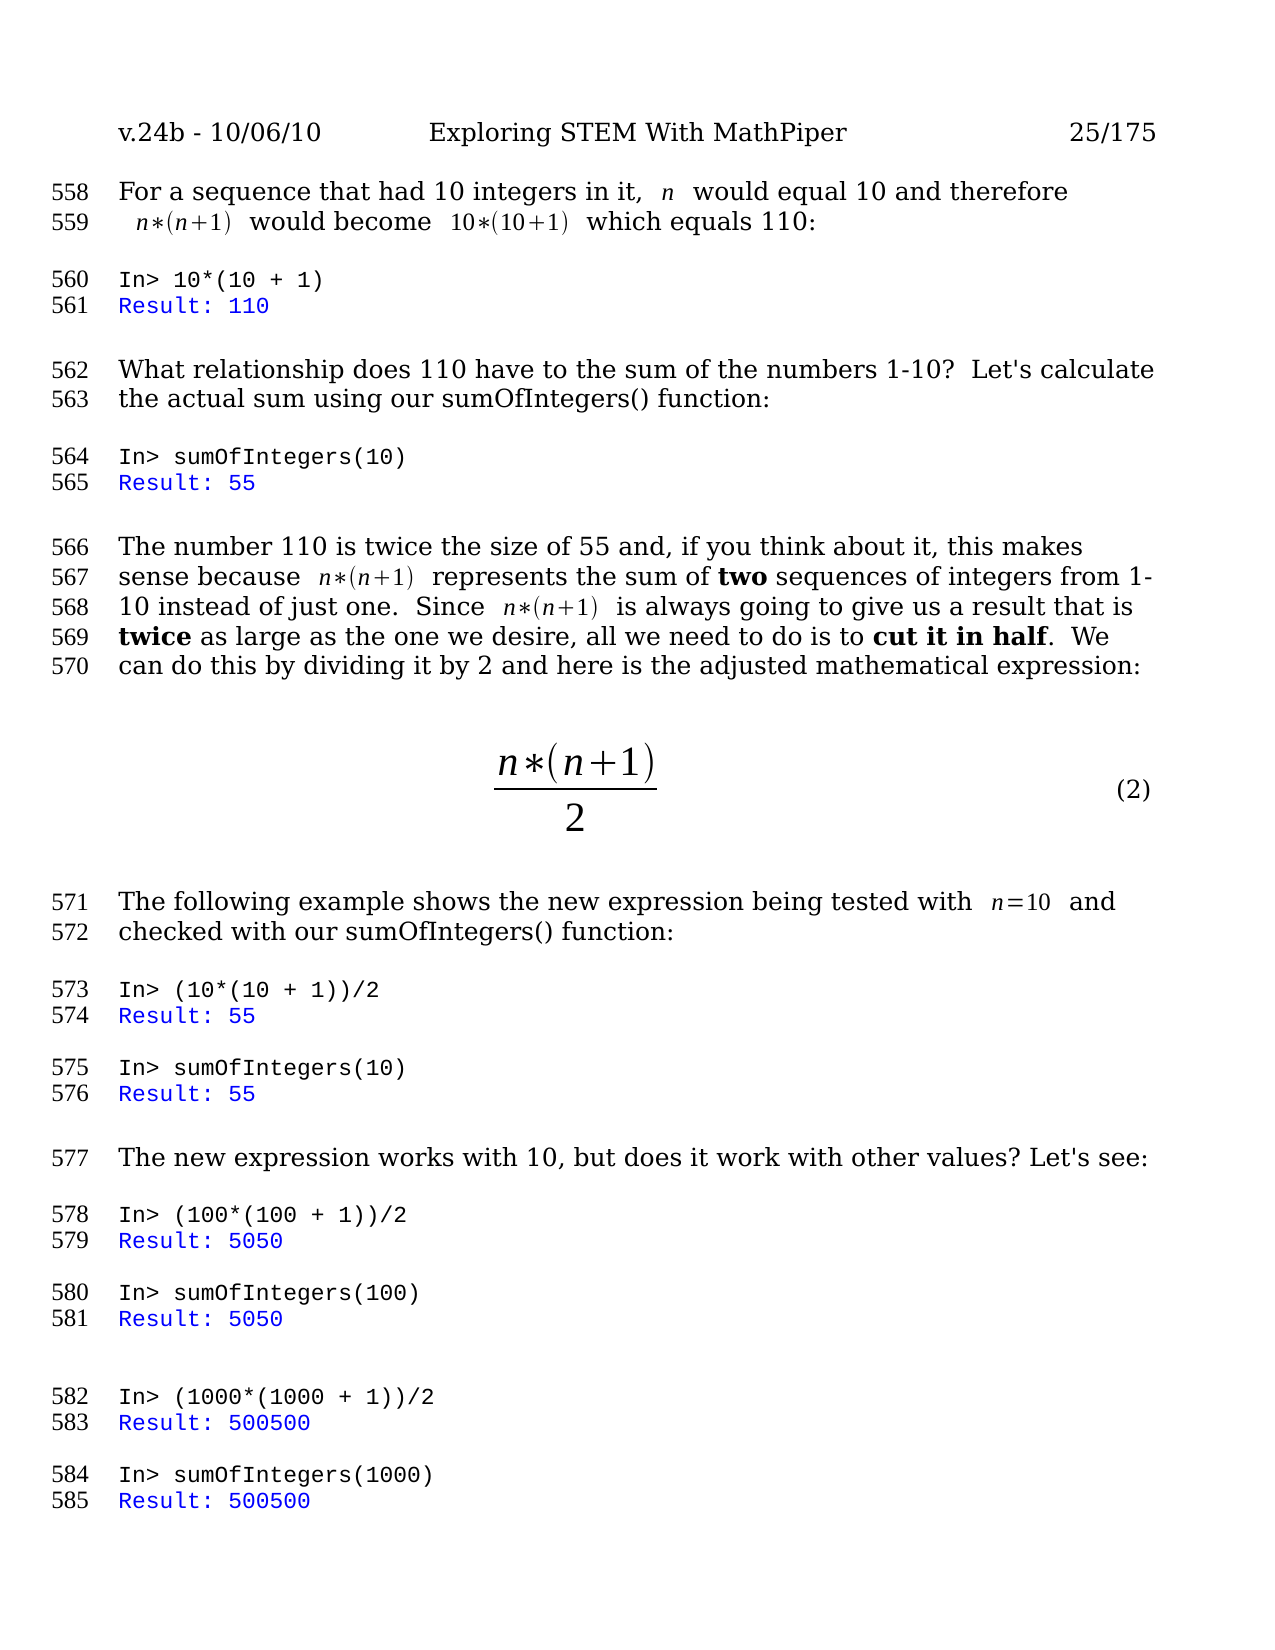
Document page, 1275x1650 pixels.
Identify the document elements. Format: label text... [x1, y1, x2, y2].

text Result: 500500 [118, 1411, 1157, 1437]
text For a sequence that had 10 integers in it,would equal 10 and thereforewould becomewhich equals 110: [118, 177, 1157, 237]
text Result: 55 [118, 1004, 1157, 1030]
text The number 110 is twice the size of 55 and, if you think about it, this makes sense becauserepresents the sum of two sequences of integers from 1-10 instead of just one. Sinceis always going to give us a result that is twice as large as the one we desire, all we need to do is to cut it in half. We can do this by dividing it by 2 and here is the adjusted mathematical expression: [118, 532, 1157, 680]
text Result: 55 [118, 1082, 1157, 1108]
text What relationship does 110 have to the sum of the numbers 1-10? Let's calculate the actual sum using our sumOfIntegers() function: [118, 355, 1157, 414]
text In> (10*(10 + 1))/2 [118, 978, 1157, 1004]
text In> sumOfIntegers(1000) [118, 1463, 1157, 1489]
text Result: 5050 [118, 1230, 1157, 1256]
text Result: 500500 [118, 1489, 1157, 1515]
text Result: 55 [118, 472, 1157, 498]
table_header (2) [1041, 731, 1157, 849]
text In> sumOfIntegers(10) [118, 446, 1157, 472]
table_header [118, 731, 1041, 849]
text The new expression works with 10, but does it work with other values? Let's see: [118, 1143, 1157, 1172]
text In> (1000*(1000 + 1))/2 [118, 1385, 1157, 1411]
text Result: 110 [118, 294, 1157, 321]
text Result: 5050 [118, 1308, 1157, 1333]
text In> (100*(100 + 1))/2 [118, 1204, 1157, 1230]
text In> sumOfIntegers(10) [118, 1056, 1157, 1082]
text In> 10*(10 + 1) [118, 269, 1157, 294]
text In> sumOfIntegers(100) [118, 1282, 1157, 1308]
text The following example shows the new expression being tested withand checked with our sumOfIntegers() function: [118, 887, 1157, 946]
